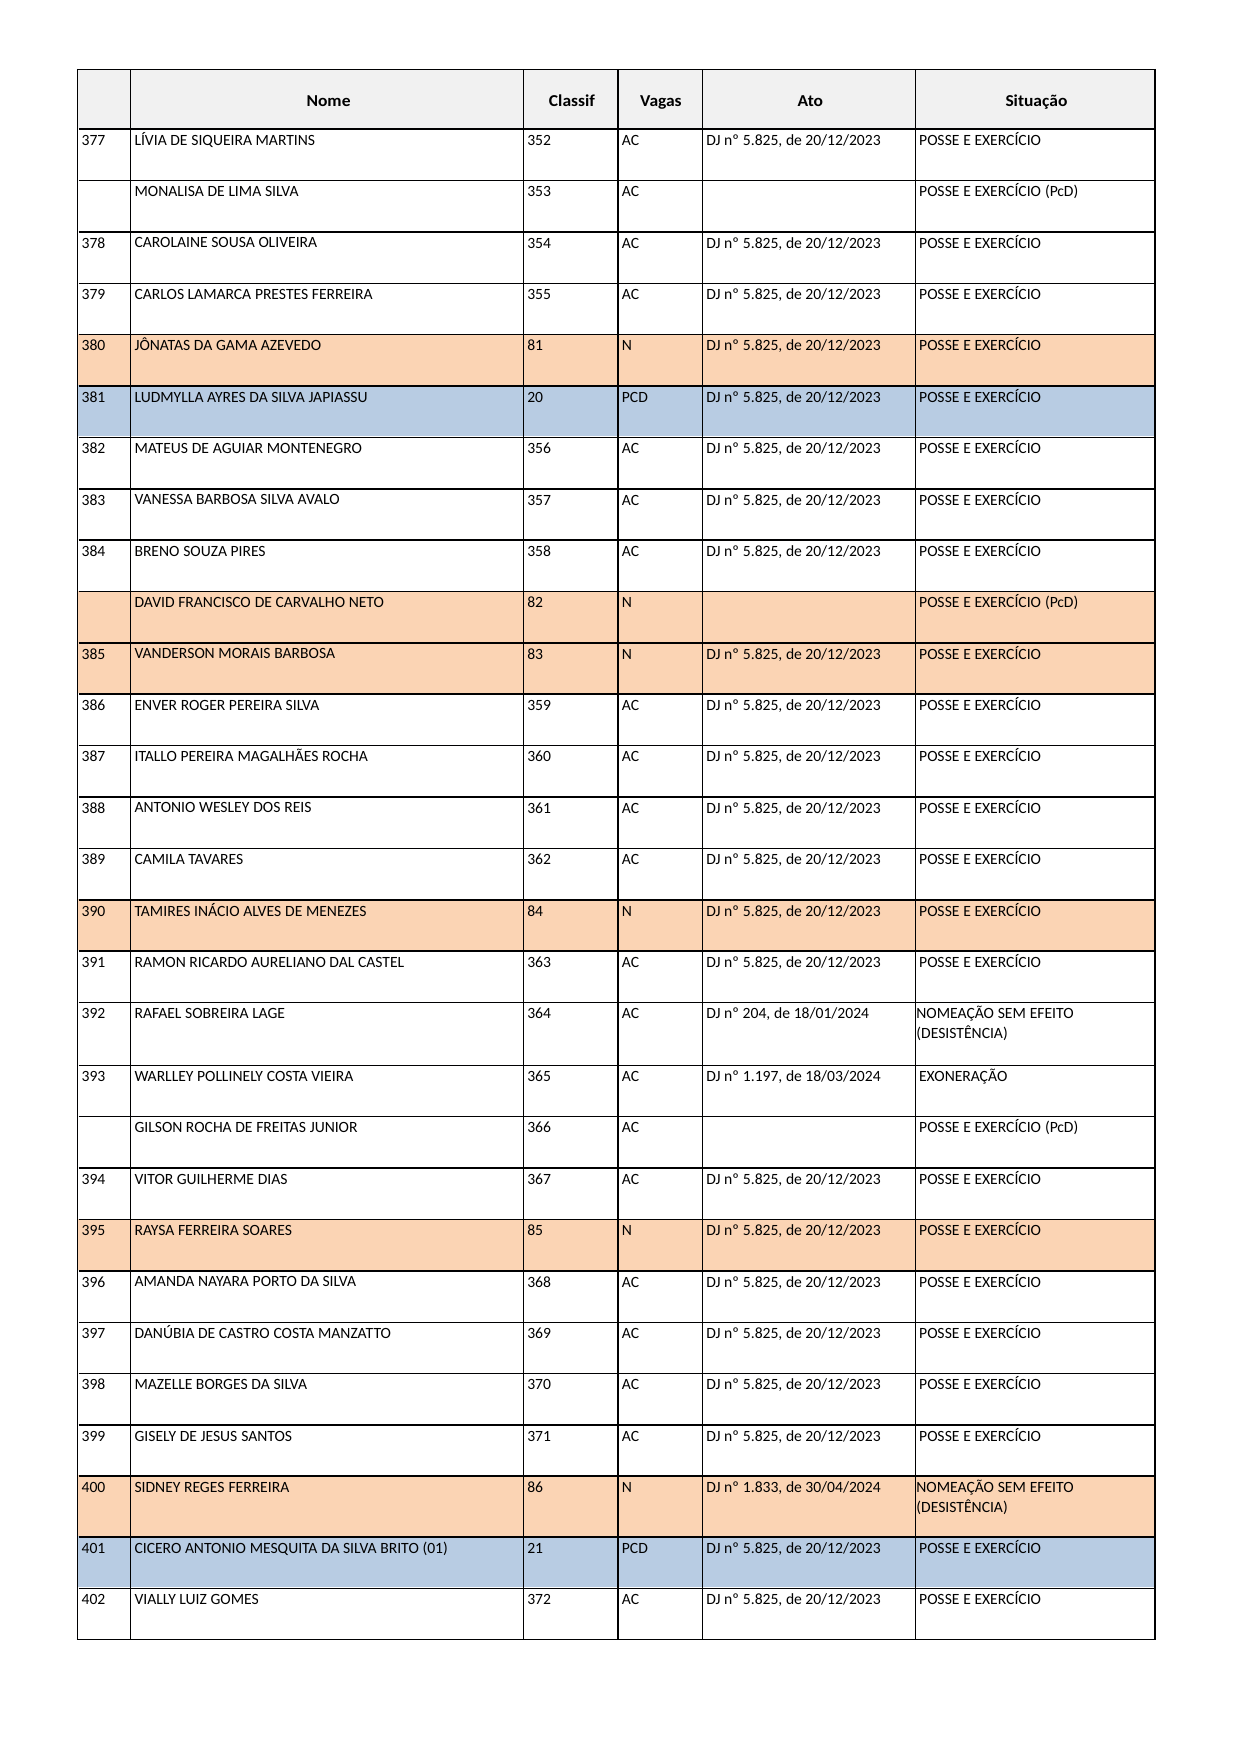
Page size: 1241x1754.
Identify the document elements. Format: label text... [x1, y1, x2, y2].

table_cell 358 [524, 541, 617, 591]
table_cell [78, 1117, 130, 1167]
table_header [78, 70, 130, 128]
table_cell VANDERSON MORAIS BARBOSA [131, 644, 523, 693]
table_cell POSSE E EXERCÍCIO (PcD) [916, 1117, 1154, 1167]
table_cell DJ nº 5.825, de 20/12/2023 [703, 1374, 915, 1424]
table_cell N [619, 592, 702, 642]
table_cell 394 [78, 1168, 130, 1218]
table_cell 86 [524, 1477, 617, 1536]
table_cell MAZELLE BORGES DA SILVA [131, 1374, 523, 1424]
table_cell 364 [524, 1003, 617, 1064]
table_cell 393 [78, 1066, 130, 1116]
table_cell 379 [78, 284, 130, 334]
table_cell AC [619, 284, 702, 334]
table_cell 85 [524, 1220, 617, 1270]
table_cell DJ nº 5.825, de 20/12/2023 [703, 695, 915, 745]
table_cell POSSE E EXERCÍCIO [916, 284, 1154, 334]
table_cell [703, 181, 915, 231]
table_cell N [619, 644, 702, 693]
table_cell POSSE E EXERCÍCIO [916, 695, 1154, 745]
table_cell 387 [78, 746, 130, 796]
table_header Nome [131, 70, 523, 128]
table_cell [78, 181, 130, 231]
table_cell CAMILA TAVARES [131, 849, 523, 899]
table_cell DJ nº 5.825, de 20/12/2023 [703, 644, 915, 693]
table_cell N [619, 1477, 702, 1536]
table_cell AC [619, 1272, 702, 1321]
table_cell SIDNEY REGES FERREIRA [131, 1477, 523, 1536]
table_cell DJ nº 5.825, de 20/12/2023 [703, 387, 915, 436]
table_cell DJ nº 204, de 18/01/2024 [703, 1003, 915, 1064]
table_cell 82 [524, 592, 617, 642]
table_cell 367 [524, 1169, 617, 1218]
table_cell [703, 592, 915, 642]
table_header Classif [524, 70, 617, 128]
table_cell POSSE E EXERCÍCIO [916, 233, 1154, 282]
table_cell AC [619, 1003, 702, 1064]
table_cell AC [619, 746, 702, 796]
table_cell AC [619, 952, 702, 1002]
table_cell N [619, 1220, 702, 1270]
table_cell DJ nº 5.825, de 20/12/2023 [703, 746, 915, 796]
table_cell AMANDA NAYARA PORTO DA SILVA [131, 1272, 523, 1321]
table_cell DJ nº 5.825, de 20/12/2023 [703, 335, 915, 385]
table_cell POSSE E EXERCÍCIO [916, 1272, 1154, 1321]
table_cell CAROLAINE SOUSA OLIVEIRA [131, 233, 523, 282]
table_cell AC [619, 1323, 702, 1373]
table_cell PCD [619, 387, 702, 436]
table_cell POSSE E EXERCÍCIO [916, 387, 1154, 436]
table_cell 81 [524, 335, 617, 385]
table_cell DJ nº 5.825, de 20/12/2023 [703, 541, 915, 591]
table_cell 395 [78, 1220, 130, 1270]
table_cell LÍVIA DE SIQUEIRA MARTINS [131, 130, 523, 180]
table_cell AC [619, 1066, 702, 1116]
table_cell AC [619, 181, 702, 231]
table_cell DJ nº 5.825, de 20/12/2023 [703, 952, 915, 1002]
table_cell 83 [524, 644, 617, 693]
table_cell 377 [78, 129, 130, 180]
table_cell 368 [524, 1272, 617, 1321]
table_cell POSSE E EXERCÍCIO [916, 849, 1154, 899]
table_cell POSSE E EXERCÍCIO (PcD) [916, 592, 1154, 642]
table_cell 355 [524, 284, 617, 334]
table_cell AC [619, 233, 702, 282]
table_cell 380 [78, 335, 130, 385]
table_cell BRENO SOUZA PIRES [131, 541, 523, 591]
table_cell AC [619, 1589, 702, 1639]
table_cell 396 [78, 1271, 130, 1321]
table_cell POSSE E EXERCÍCIO [916, 541, 1154, 591]
table_cell 366 [524, 1117, 617, 1167]
table_cell 378 [78, 232, 130, 282]
table_cell AC [619, 1426, 702, 1475]
table_cell 359 [524, 695, 617, 745]
table_cell DJ nº 5.825, de 20/12/2023 [703, 1169, 915, 1218]
table_cell POSSE E EXERCÍCIO [916, 438, 1154, 488]
table_cell POSSE E EXERCÍCIO [916, 952, 1154, 1002]
table_cell 362 [524, 849, 617, 899]
table_cell DJ nº 5.825, de 20/12/2023 [703, 849, 915, 899]
table_cell CARLOS LAMARCA PRESTES FERREIRA [131, 284, 523, 334]
table_cell VIALLY LUIZ GOMES [131, 1589, 523, 1639]
table_cell 398 [78, 1374, 130, 1424]
table_cell AC [619, 1117, 702, 1167]
table_cell 401 [78, 1537, 130, 1587]
table_cell AC [619, 130, 702, 180]
table_cell NOMEAÇÃO SEM EFEITO (DESISTÊNCIA) [916, 1477, 1154, 1536]
table_cell AC [619, 798, 702, 847]
table_cell [78, 592, 130, 642]
table_cell 402 [78, 1589, 130, 1639]
table_cell AC [619, 849, 702, 899]
table_cell 383 [78, 489, 130, 539]
table_cell PCD [619, 1538, 702, 1587]
table_cell 20 [524, 387, 617, 436]
table_cell GISELY DE JESUS SANTOS [131, 1426, 523, 1475]
table_cell AC [619, 541, 702, 591]
table_cell 360 [524, 746, 617, 796]
table_cell [703, 1117, 915, 1167]
table_cell POSSE E EXERCÍCIO [916, 644, 1154, 693]
table_cell POSSE E EXERCÍCIO [916, 1323, 1154, 1373]
table_cell DJ nº 5.825, de 20/12/2023 [703, 1538, 915, 1587]
table_cell 390 [78, 900, 130, 950]
table_cell 397 [78, 1323, 130, 1373]
table_cell RAMON RICARDO AURELIANO DAL CASTEL [131, 952, 523, 1002]
table_cell VANESSA BARBOSA SILVA AVALO [131, 490, 523, 539]
table_cell AC [619, 438, 702, 488]
table_cell DJ nº 5.825, de 20/12/2023 [703, 130, 915, 180]
table_cell 357 [524, 490, 617, 539]
table_cell TAMIRES INÁCIO ALVES DE MENEZES [131, 901, 523, 950]
table_cell DJ nº 5.825, de 20/12/2023 [703, 490, 915, 539]
table_cell ITALLO PEREIRA MAGALHÃES ROCHA [131, 746, 523, 796]
table_cell RAYSA FERREIRA SOARES [131, 1220, 523, 1270]
table_cell DJ nº 5.825, de 20/12/2023 [703, 798, 915, 847]
table_cell 389 [78, 849, 130, 899]
table_cell POSSE E EXERCÍCIO [916, 746, 1154, 796]
table_cell POSSE E EXERCÍCIO [916, 335, 1154, 385]
table_cell 365 [524, 1066, 617, 1116]
table_cell 399 [78, 1425, 130, 1475]
table_header Situação [916, 70, 1154, 128]
table_cell DJ nº 1.833, de 30/04/2024 [703, 1477, 915, 1536]
table_cell 352 [524, 130, 617, 180]
table_cell AC [619, 1374, 702, 1424]
table_cell GILSON ROCHA DE FREITAS JUNIOR [131, 1117, 523, 1167]
table_cell POSSE E EXERCÍCIO [916, 1220, 1154, 1270]
table_cell AC [619, 1169, 702, 1218]
table_cell POSSE E EXERCÍCIO [916, 901, 1154, 950]
table_cell MONALISA DE LIMA SILVA [131, 181, 523, 231]
table_cell WARLLEY POLLINELY COSTA VIEIRA [131, 1066, 523, 1116]
table_cell 391 [78, 951, 130, 1002]
table_cell 382 [78, 438, 130, 488]
table_cell DJ nº 5.825, de 20/12/2023 [703, 284, 915, 334]
table_cell DJ nº 5.825, de 20/12/2023 [703, 1426, 915, 1475]
table_header Vagas [619, 70, 702, 128]
table_cell EXONERAÇÃO [916, 1066, 1154, 1116]
table_cell POSSE E EXERCÍCIO [916, 1426, 1154, 1475]
table_cell ENVER ROGER PEREIRA SILVA [131, 695, 523, 745]
table_cell 84 [524, 901, 617, 950]
table_cell LUDMYLLA AYRES DA SILVA JAPIASSU [131, 387, 523, 436]
table_cell 21 [524, 1538, 617, 1587]
table_cell N [619, 901, 702, 950]
table_cell MATEUS DE AGUIAR MONTENEGRO [131, 438, 523, 488]
table_cell POSSE E EXERCÍCIO [916, 798, 1154, 847]
table_cell N [619, 335, 702, 385]
table_cell 381 [78, 386, 130, 436]
table_cell POSSE E EXERCÍCIO [916, 1169, 1154, 1218]
table_cell AC [619, 695, 702, 745]
table_cell POSSE E EXERCÍCIO [916, 1374, 1154, 1424]
table_header Ato [703, 70, 915, 128]
table_cell CICERO ANTONIO MESQUITA DA SILVA BRITO (01) [131, 1538, 523, 1587]
table_cell DJ nº 5.825, de 20/12/2023 [703, 233, 915, 282]
table_cell AC [619, 490, 702, 539]
table_cell 369 [524, 1323, 617, 1373]
table_cell JÔNATAS DA GAMA AZEVEDO [131, 335, 523, 385]
table_cell VITOR GUILHERME DIAS [131, 1169, 523, 1218]
table_cell DAVID FRANCISCO DE CARVALHO NETO [131, 592, 523, 642]
table_cell POSSE E EXERCÍCIO [916, 490, 1154, 539]
table_cell DJ nº 1.197, de 18/03/2024 [703, 1066, 915, 1116]
table_cell POSSE E EXERCÍCIO [916, 130, 1154, 180]
table_cell POSSE E EXERCÍCIO [916, 1538, 1154, 1587]
table_cell DJ nº 5.825, de 20/12/2023 [703, 1589, 915, 1639]
table_cell 384 [78, 540, 130, 591]
table_cell RAFAEL SOBREIRA LAGE [131, 1003, 523, 1064]
table_cell DJ nº 5.825, de 20/12/2023 [703, 1323, 915, 1373]
table_cell 385 [78, 643, 130, 693]
table_cell DANÚBIA DE CASTRO COSTA MANZATTO [131, 1323, 523, 1373]
table_cell 386 [78, 694, 130, 745]
table_cell POSSE E EXERCÍCIO (PcD) [916, 181, 1154, 231]
table_cell DJ nº 5.825, de 20/12/2023 [703, 901, 915, 950]
table_cell NOMEAÇÃO SEM EFEITO (DESISTÊNCIA) [916, 1003, 1154, 1064]
table_cell 388 [78, 797, 130, 847]
table_cell POSSE E EXERCÍCIO [916, 1589, 1154, 1639]
table_cell 353 [524, 181, 617, 231]
table_cell 371 [524, 1426, 617, 1475]
table_cell ANTONIO WESLEY DOS REIS [131, 798, 523, 847]
table_cell DJ nº 5.825, de 20/12/2023 [703, 1272, 915, 1321]
table_cell DJ nº 5.825, de 20/12/2023 [703, 438, 915, 488]
table_cell 400 [78, 1476, 130, 1536]
table_cell 392 [78, 1003, 130, 1064]
table_cell 363 [524, 952, 617, 1002]
table_cell 370 [524, 1374, 617, 1424]
table_cell 354 [524, 233, 617, 282]
table_cell 356 [524, 438, 617, 488]
table_cell 361 [524, 798, 617, 847]
table_cell DJ nº 5.825, de 20/12/2023 [703, 1220, 915, 1270]
table_cell 372 [524, 1589, 617, 1639]
